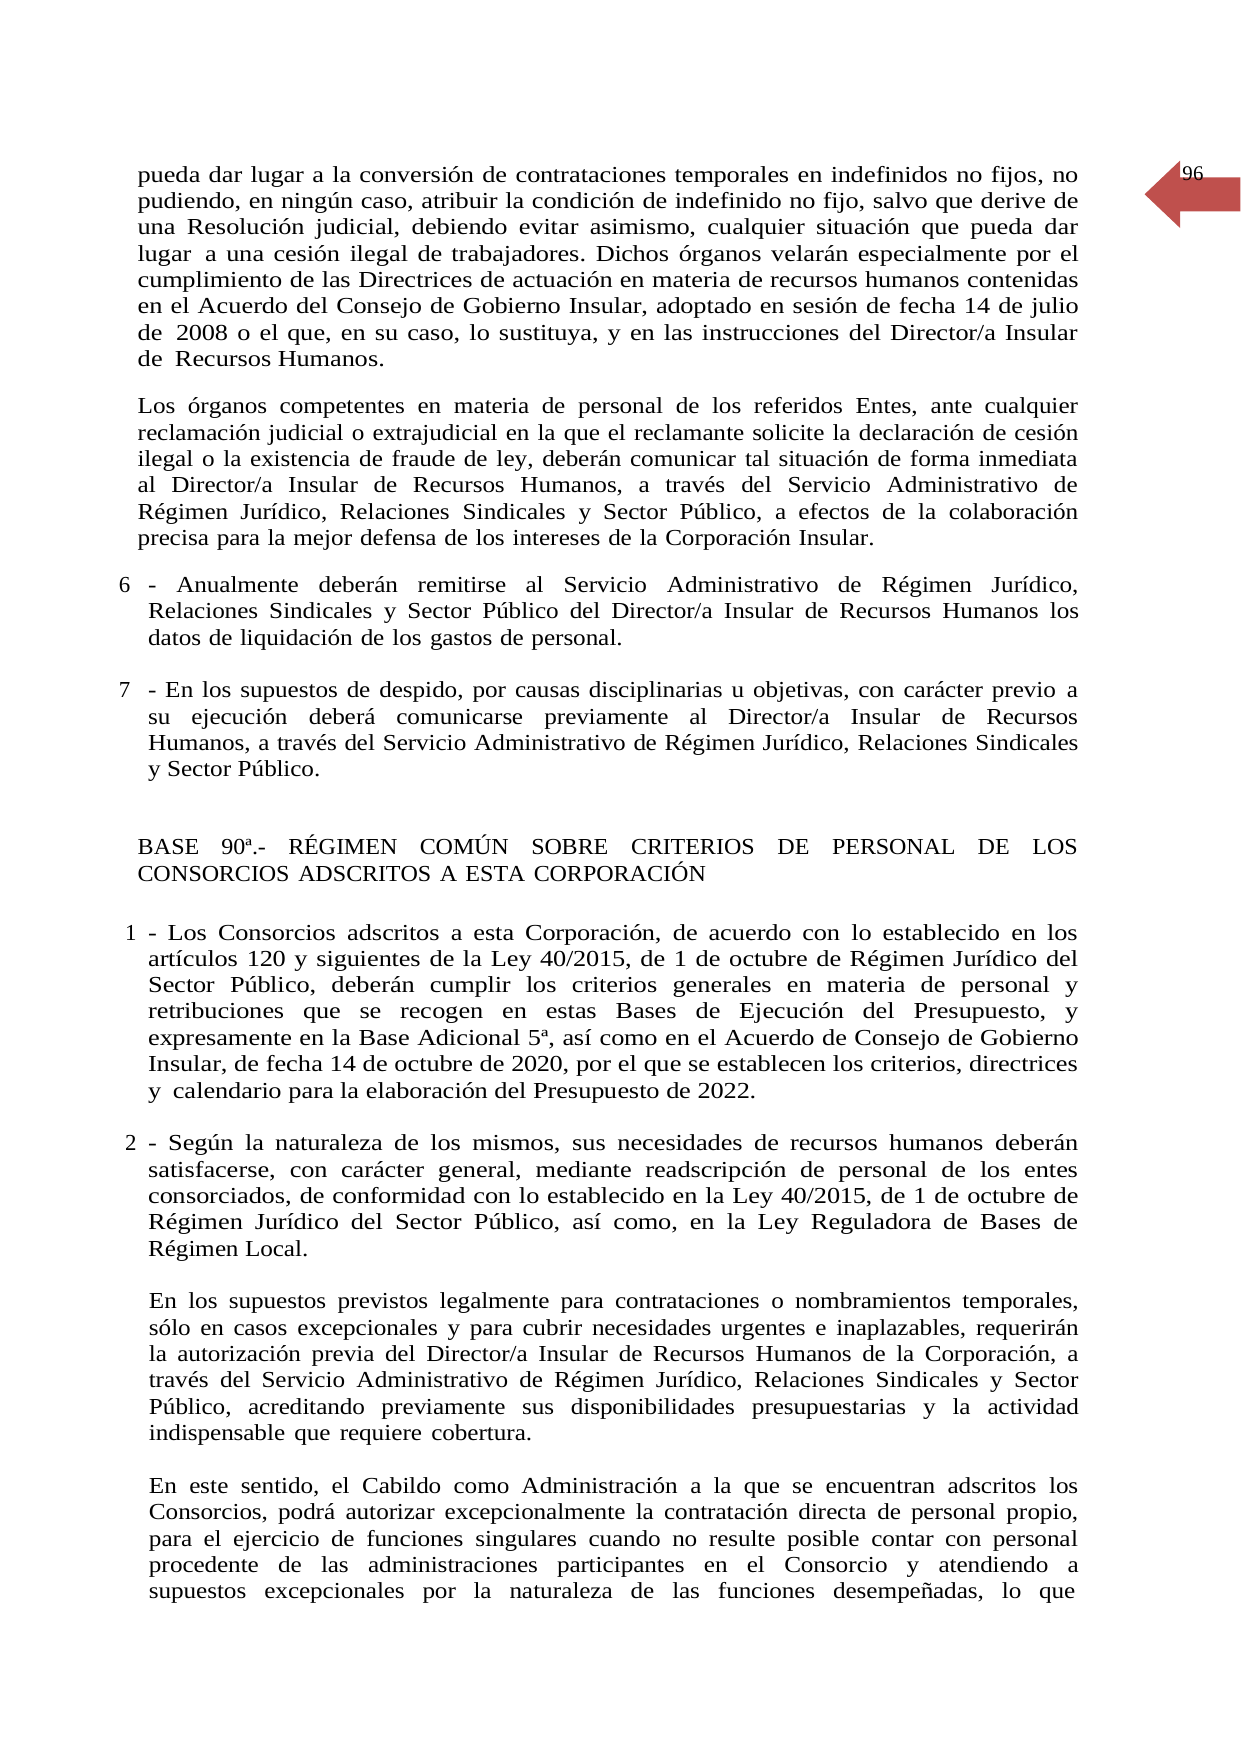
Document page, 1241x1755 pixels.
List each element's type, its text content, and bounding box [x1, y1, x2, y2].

list - Los Consorcios adscritos a esta Corporación, de acuerdo con lo establecido en los artículos 120 y siguientes de la Ley 40/2015, de 1 de octubre de Régimen Jurídico del Sector Público, deberán cumplir los criterios generales en materia de personal y retribuciones que se recogen en estas Bases de Ejecución del Presupuesto, y expresamente en la Base Adicional 5ª, así como en el Acuerdo de Consejo de Gobierno Insular, de fecha 14 de octubre de 2020, por el que se establecen los criterios, directrices y calendario para la elaboración del Presupuesto de 2022. [137, 918, 1079, 1103]
text BASE 90ª.- RÉGIMEN COMÚN SOBRE CRITERIOS DE PERSONAL DE LOS CONSORCIOS ADSCRITOS A ESTA CORPORACIÓN [137, 833, 1078, 886]
text En los supuestos previstos legalmente para contrataciones o nombramientos temporales, sólo en casos excepcionales y para cubrir necesidades urgentes e inaplazables, requerirán la autorización previa del Director/a Insular de Recursos Humanos de la Corporación, a través del Servicio Administrativo de Régimen Jurídico, Relaciones Sindicales y Sector Público, acreditando previamente sus disponibilidades presupuestarias y la actividad indispensable que requiere cobertura. [149, 1287, 1079, 1446]
text Los órganos competentes en materia de personal de los referidos Entes, ante cualquier reclamación judicial o extrajudicial en la que el reclamante solicite la declaración de cesión ilegal o la existencia de fraude de ley, deberán comunicar tal situación de forma inmediata al Director/a Insular de Recursos Humanos, a través del Servicio Administrativo de Régimen Jurídico, Relaciones Sindicales y Sector Público, a efectos de la colaboración precisa para la mejor defensa de los intereses de la Corporación Insular. [137, 392, 1078, 550]
list - En los supuestos de despido, por causas disciplinarias u objetivas, con carácter previo a su ejecución deberá comunicarse previamente al Director/a Insular de Recursos Humanos, a través del Servicio Administrativo de Régimen Jurídico, Relaciones Sindicales y Sector Público. [137, 676, 1078, 782]
list - Según la naturaleza de los mismos, sus necesidades de recursos humanos deberán satisfacerse, con carácter general, mediante readscripción de personal de los entes consorciados, de conformidad con lo establecido en la Ley 40/2015, de 1 de octubre de Régimen Jurídico del Sector Público, así como, en la Ley Reguladora de Bases de Régimen Local. [137, 1129, 1079, 1261]
text En este sentido, el Cabildo como Administración a la que se encuentran adscritos los Consorcios, podrá autorizar excepcionalmente la contratación directa de personal propio, para el ejercicio de funciones singulares cuando no resulte posible contar con personal procedente de las administraciones participantes en el Consorcio y atendiendo a supuestos excepcionales por la naturaleza de las funciones desempeñadas, lo que [149, 1472, 1078, 1604]
text pueda dar lugar a la conversión de contrataciones temporales en indefinidos no fijos, no pudiendo, en ningún caso, atribuir la condición de indefinido no fijo, salvo que derive de una Resolución judicial, debiendo evitar asimismo, cualquier situación que pueda dar lugar a una cesión ilegal de trabajadores. Dichos órganos velarán especialmente por el cumplimiento de las Directrices de actuación en materia de recursos humanos contenidas en el Acuerdo del Consejo de Gobierno Insular, adoptado en sesión de fecha 14 de julio de 2008 o el que, en su caso, lo sustituya, y en las instrucciones del Director/a Insular de Recursos Humanos. [137, 161, 1079, 371]
list - Anualmente deberán remitirse al Servicio Administrativo de Régimen Jurídico, Relaciones Sindicales y Sector Público del Director/a Insular de Recursos Humanos los datos de liquidación de los gastos de personal. [137, 571, 1079, 650]
